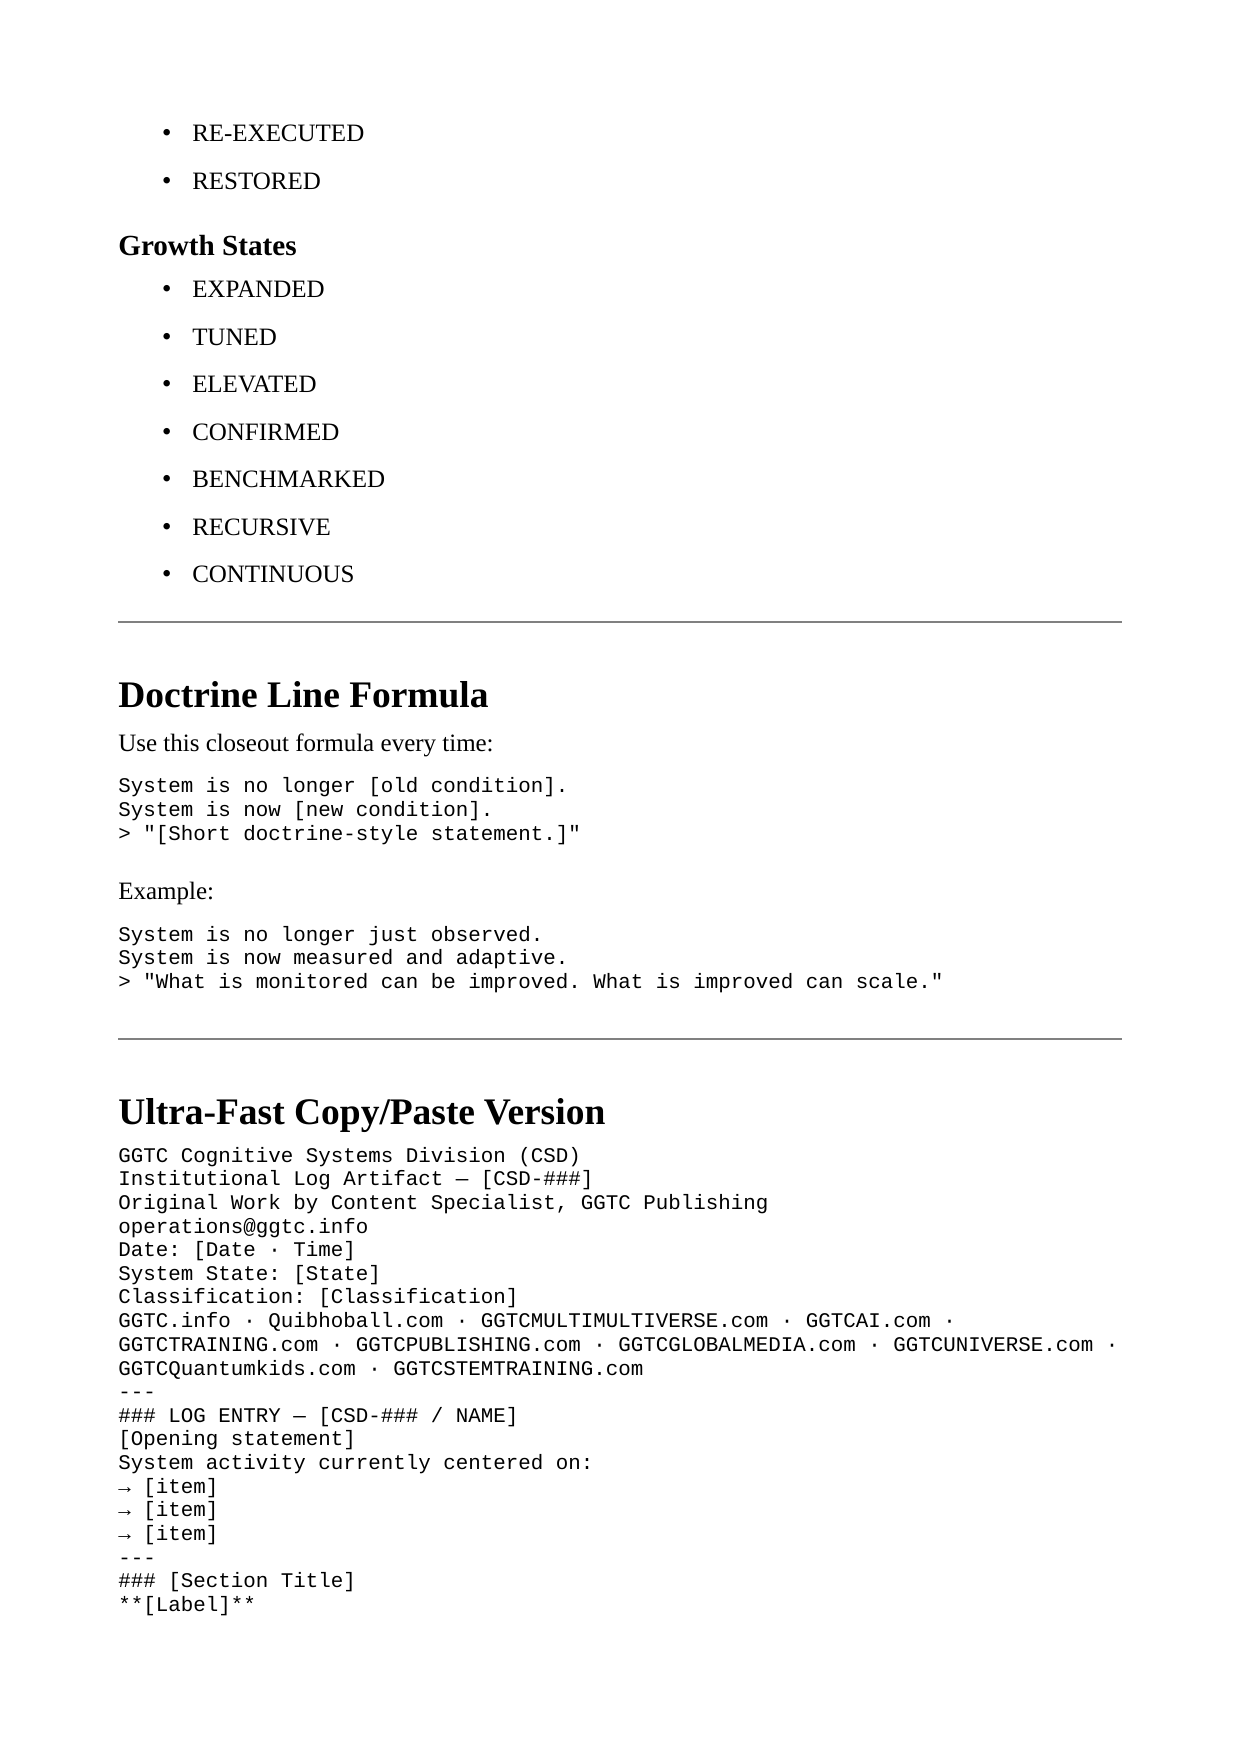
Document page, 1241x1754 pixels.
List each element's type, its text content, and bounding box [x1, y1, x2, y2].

text ### LOG ENTRY — [CSD-### / NAME] [118, 1405, 1122, 1428]
subtitle Doctrine Line Formula [118, 672, 1122, 715]
text > "[Short doctrine-style statement.]" [118, 823, 1122, 846]
list BENCHMARKED [162, 464, 1122, 493]
text GGTC Cognitive Systems Division (CSD) [118, 1145, 1122, 1168]
list ELEVATED [162, 369, 1122, 398]
text operations@ggtc.info [118, 1216, 1122, 1239]
subtitle Growth States [118, 228, 1122, 261]
list RE-EXECUTED [162, 118, 1122, 147]
text System is now [new condition]. [118, 799, 1122, 823]
list CONTINUOUS [162, 559, 1122, 588]
text → [item] [118, 1523, 1122, 1547]
text Example: [118, 876, 1122, 905]
subtitle Ultra-Fast Copy/Paste Version [118, 1089, 1122, 1132]
text > "What is monitored can be improved. What is improved can scale." [118, 971, 1122, 994]
text --- [118, 1381, 1122, 1405]
list TUNED [162, 322, 1122, 350]
text Institutional Log Artifact — [CSD-###] [118, 1168, 1122, 1192]
text Date: [Date · Time] [118, 1239, 1122, 1263]
text Original Work by Content Specialist, GGTC Publishing [118, 1192, 1122, 1216]
list EXPANDED [162, 274, 1122, 303]
text Use this closeout formula every time: [118, 728, 1122, 757]
text **[Label]** [118, 1594, 1122, 1618]
list RESTORED [162, 166, 1122, 194]
text GGTC.info · Quibhoball.com · GGTCMULTIMULTIVERSE.com · GGTCAI.com · GGTCTRAINING.com · GGTCPUBLISHING.com · GGTCGLOBALMEDIA.com · GGTCUNIVERSE.com · GGTCQuantumkids.com · GGTCSTEMTRAINING.com [118, 1310, 1122, 1381]
text System is no longer [old condition]. [118, 776, 1122, 799]
text System State: [State] [118, 1263, 1122, 1287]
text Classification: [Classification] [118, 1287, 1122, 1310]
text → [item] [118, 1476, 1122, 1499]
text --- [118, 1547, 1122, 1570]
text → [item] [118, 1499, 1122, 1523]
text ### [Section Title] [118, 1570, 1122, 1594]
list CONFIRMED [162, 417, 1122, 446]
list RECURSIVE [162, 512, 1122, 541]
text System activity currently centered on: [118, 1452, 1122, 1476]
text [Opening statement] [118, 1428, 1122, 1452]
text System is no longer just observed. [118, 923, 1122, 947]
text System is now measured and adaptive. [118, 947, 1122, 971]
